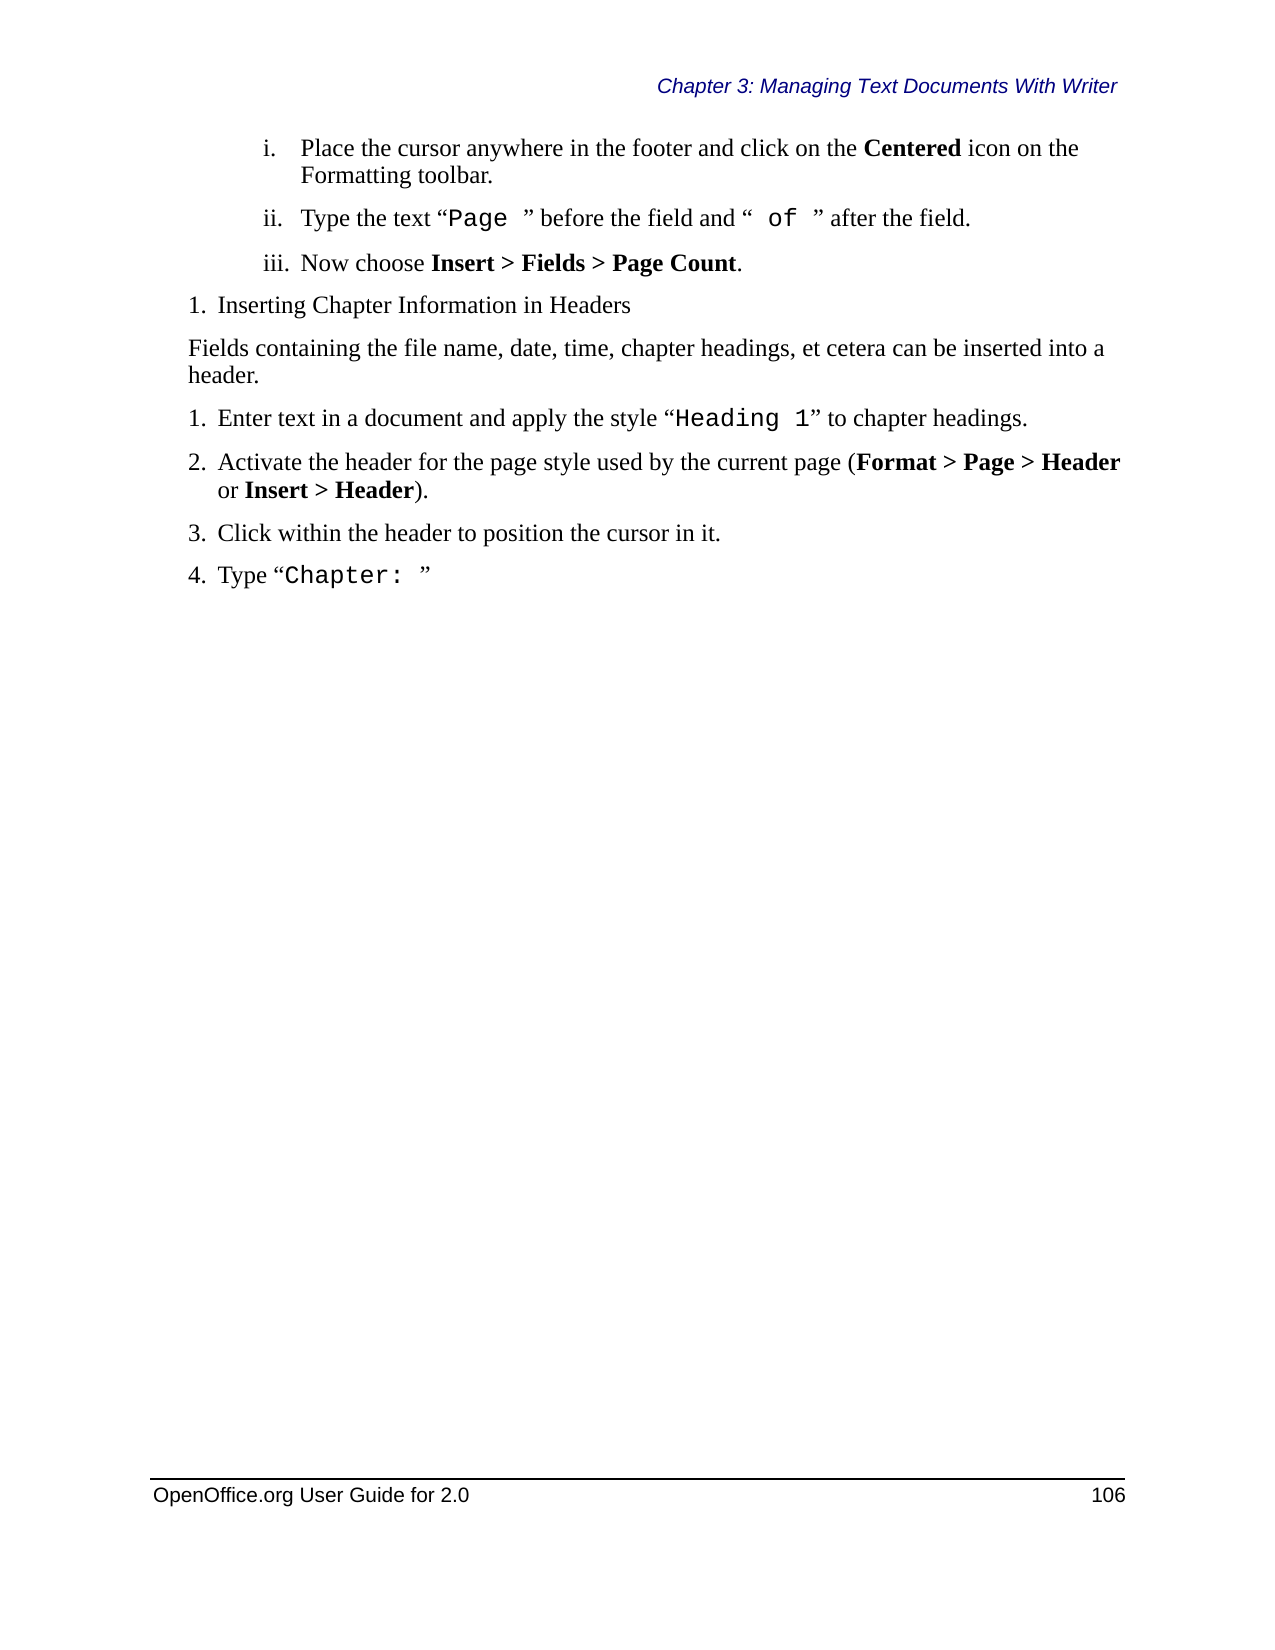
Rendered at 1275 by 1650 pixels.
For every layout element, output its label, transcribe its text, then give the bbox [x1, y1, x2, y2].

list Place the cursor anywhere in the footer and click on the Centered icon on the Formatting toolbar. [263, 134, 1125, 189]
list Enter text in a document and apply the style “Heading 1” to chapter headings. [188, 404, 1125, 434]
list Type the text “Page ” before the field and “ of ” after the field. [263, 204, 1125, 234]
list Activate the header for the page style used by the current page (Format > Page > Header or Insert > Header). [188, 448, 1125, 504]
list Now choose Insert > Fields > Page Count. [263, 249, 1125, 276]
list Type “Chapter: ” [188, 561, 1125, 591]
list Inserting Chapter Information in Headers [188, 291, 1125, 319]
list Click within the header to position the cursor in it. [188, 519, 1125, 546]
text Fields containing the file name, date, time, chapter headings, et cetera can be inserted into a header. [188, 334, 1125, 389]
